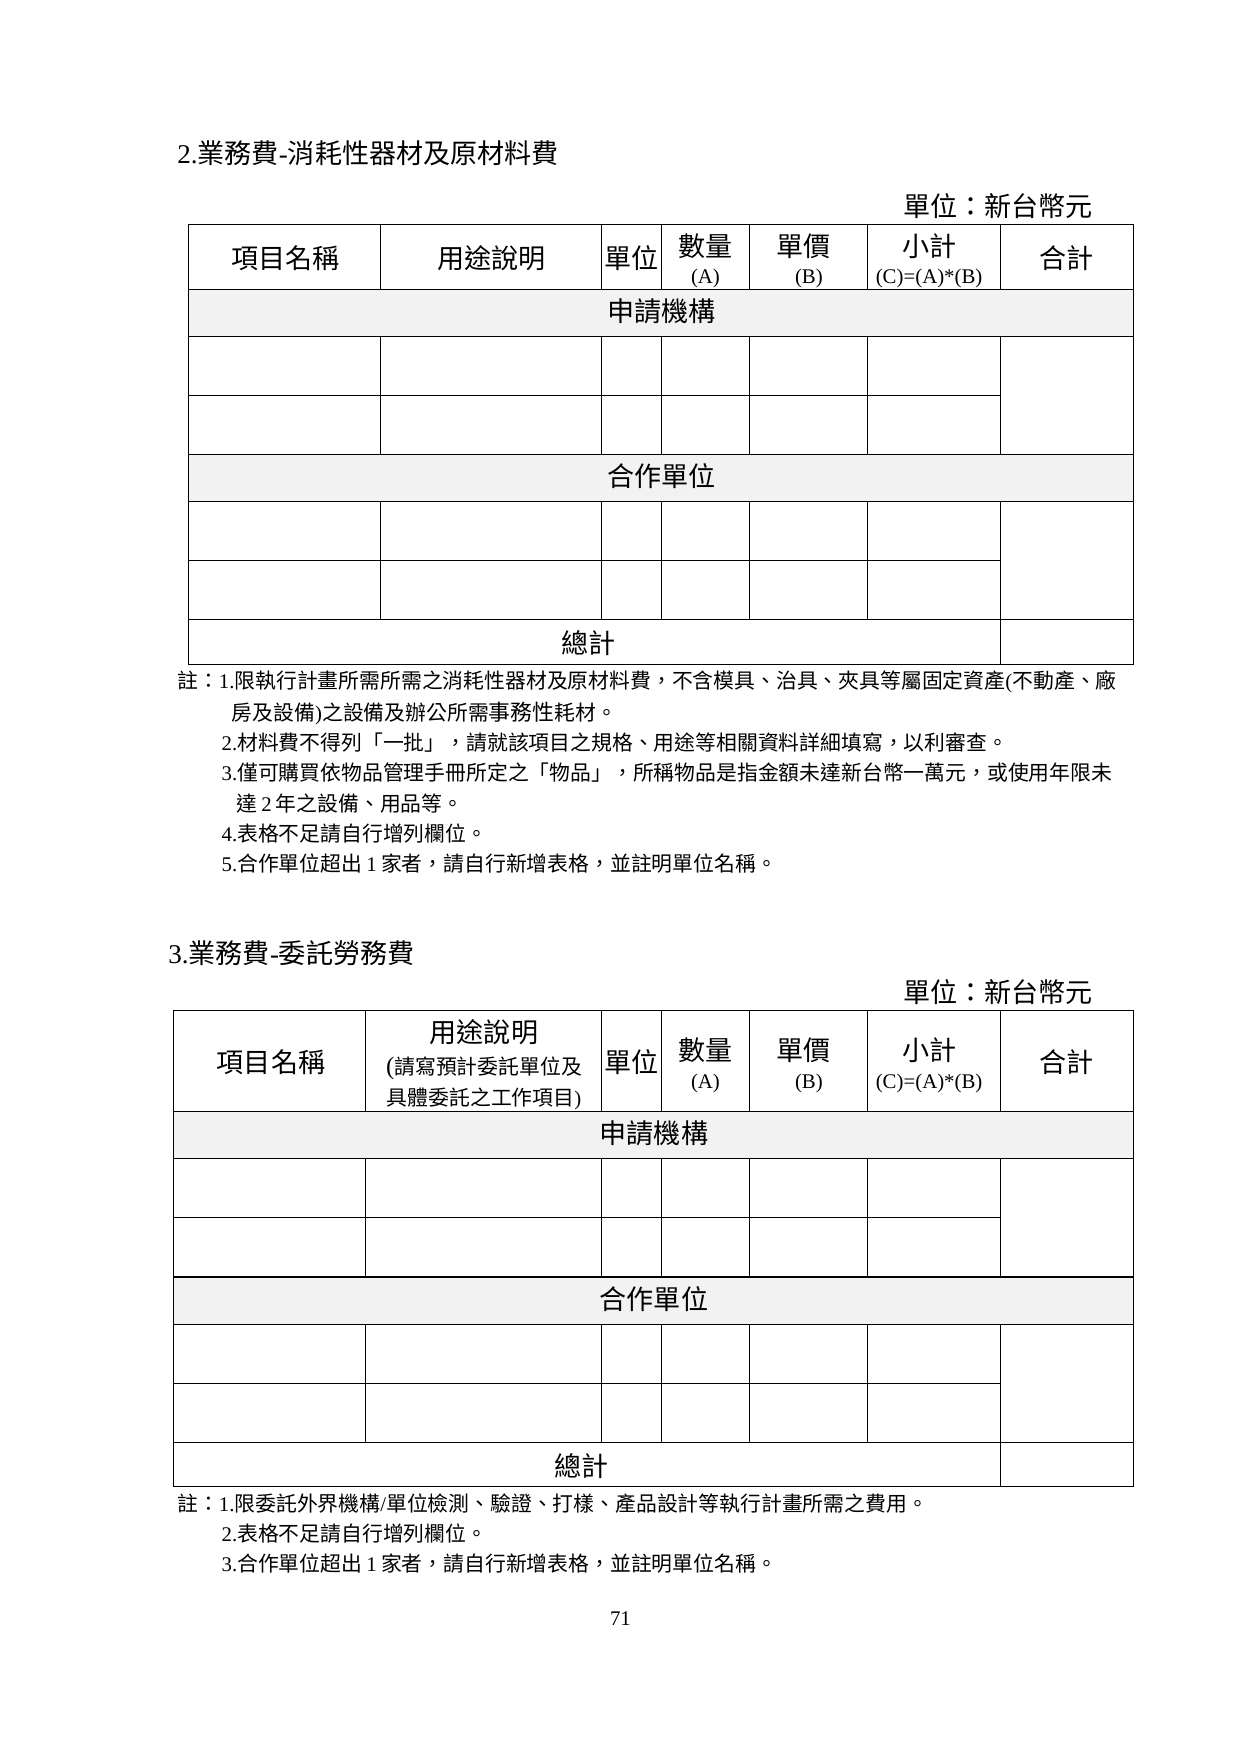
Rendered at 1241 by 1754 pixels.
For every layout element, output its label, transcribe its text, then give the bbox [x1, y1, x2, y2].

table_header 小計 (C)=(A)*(B) [868, 225, 1000, 288]
table_cell [602, 396, 661, 454]
table_header 小計 (C)=(A)*(B) [868, 1011, 1000, 1111]
table_cell [381, 396, 601, 454]
table_cell [868, 1384, 1000, 1442]
table_cell [662, 1159, 749, 1217]
table_cell 合作單位 [174, 1278, 1133, 1324]
table_header 數量 (A) [662, 225, 749, 288]
table_cell [750, 1384, 867, 1442]
table_cell [662, 561, 749, 619]
table_cell [174, 1218, 365, 1276]
table_cell [1001, 337, 1133, 454]
table_header 單價 (B) [750, 225, 867, 288]
table_cell [602, 1325, 661, 1383]
text 單位：新台幣元 [196, 185, 1092, 224]
table_cell [381, 502, 601, 560]
text 2.表格不足請自行增列欄位。 [221, 1517, 1122, 1547]
table_cell [189, 337, 380, 395]
table_header 用途說明 [381, 225, 601, 288]
table_header 項目名稱 [189, 225, 380, 288]
table_cell [750, 1325, 867, 1383]
table_cell [602, 1218, 661, 1276]
table_cell [750, 1218, 867, 1276]
text 2.業務費-消耗性器材及原材料費 [118, 131, 1122, 172]
table_cell 申請機構 [189, 290, 1133, 336]
table_cell [602, 1159, 661, 1217]
table_header 合計 [1001, 1011, 1133, 1111]
table_header 單價 (B) [750, 1011, 867, 1111]
table_cell [189, 396, 380, 454]
text 3.業務費-委託勞務費 [168, 932, 1122, 971]
text 註：1.限執行計畫所需所需之消耗性器材及原材料費，不含模具、治具、夾具等屬固定資產(不動產、廠房及設備)之設備及辦公所需事務性耗材。 [177, 664, 1122, 726]
table_cell [662, 502, 749, 560]
table_cell [1001, 1443, 1133, 1486]
table_cell [366, 1159, 601, 1217]
table_cell [366, 1218, 601, 1276]
table_cell [662, 1384, 749, 1442]
table_cell [868, 337, 1000, 395]
text 3.僅可購買依物品管理手冊所定之「物品」，所稱物品是指金額未達新台幣一萬元，或使用年限未達2年之設備、用品等。 [221, 757, 1122, 817]
table_cell [174, 1384, 365, 1442]
text 2.材料費不得列「一批」，請就該項目之規格、用途等相關資料詳細填寫，以利審查。 [221, 726, 1122, 757]
table_cell [174, 1159, 365, 1217]
table_cell [366, 1325, 601, 1383]
table_header 用途說明 (請寫預計委託單位及具體委託之工作項目) [366, 1011, 601, 1111]
table_cell [868, 396, 1000, 454]
table_cell [868, 561, 1000, 619]
table_cell [868, 1325, 1000, 1383]
table_cell [750, 396, 867, 454]
table_cell 總計 [189, 620, 1000, 663]
table_cell [602, 1384, 661, 1442]
table_cell [868, 1218, 1000, 1276]
table_cell [750, 1159, 867, 1217]
table_cell [1001, 620, 1133, 663]
text 註：1.限委託外界機構/單位檢測、驗證、打樣、產品設計等執行計畫所需之費用。 [177, 1487, 1122, 1517]
table_cell [174, 1325, 365, 1383]
table_cell [750, 337, 867, 395]
table_cell [189, 502, 380, 560]
table_cell [662, 1218, 749, 1276]
table_cell [381, 337, 601, 395]
table_cell [189, 561, 380, 619]
table_cell [750, 561, 867, 619]
table_cell [602, 561, 661, 619]
text 3.合作單位超出1家者，請自行新增表格，並註明單位名稱。 [221, 1547, 1122, 1578]
table_header 項目名稱 [174, 1011, 365, 1111]
table_header 單位 [602, 1011, 661, 1111]
text 單位：新台幣元 [196, 971, 1092, 1010]
table_cell [1001, 502, 1133, 619]
table_cell [602, 337, 661, 395]
table_cell [662, 1325, 749, 1383]
text 4.表格不足請自行增列欄位。 [221, 817, 1122, 847]
table_cell 總計 [174, 1443, 1000, 1486]
table_cell [602, 502, 661, 560]
table_cell 合作單位 [189, 455, 1133, 501]
table_cell [750, 502, 867, 560]
table_cell [366, 1384, 601, 1442]
table_header 數量 (A) [662, 1011, 749, 1111]
table_cell [1001, 1159, 1133, 1276]
table_cell [1001, 1325, 1133, 1442]
table_cell [662, 396, 749, 454]
text 5.合作單位超出1家者，請自行新增表格，並註明單位名稱。 [221, 847, 1122, 877]
table_header 單位 [602, 225, 661, 288]
table_cell [868, 502, 1000, 560]
table_header 合計 [1001, 225, 1133, 288]
table_cell 申請機構 [174, 1112, 1133, 1158]
table_cell [662, 337, 749, 395]
table_cell [868, 1159, 1000, 1217]
table_cell [381, 561, 601, 619]
